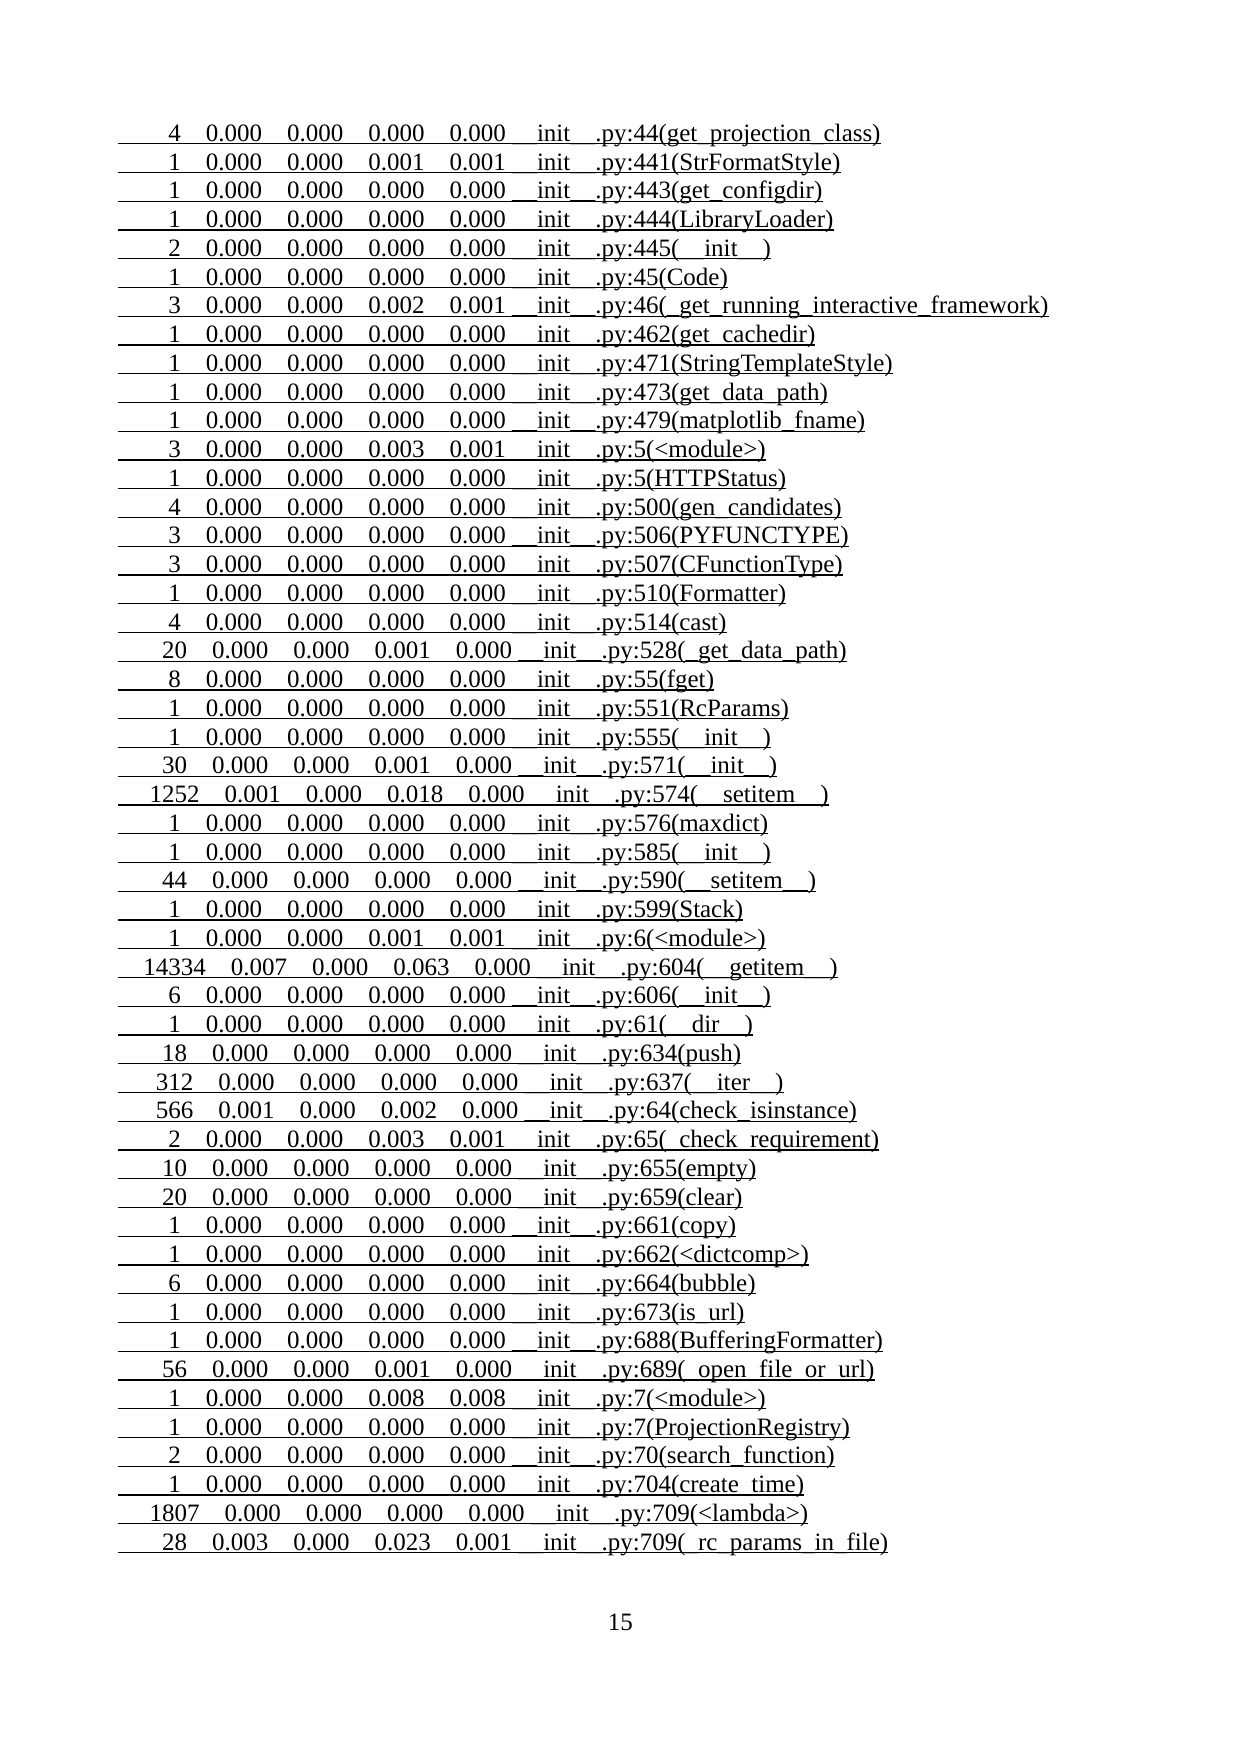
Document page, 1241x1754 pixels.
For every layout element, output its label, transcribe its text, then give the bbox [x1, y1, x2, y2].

text 1 0.000 0.000 0.000 0.000 __init__.py:661(copy) [118, 1211, 1122, 1239]
text 1 0.000 0.000 0.000 0.000 __init__.py:443(get_configdir) [118, 176, 1122, 204]
text 1 0.000 0.000 0.000 0.000 __init__.py:479(matplotlib_fname) [118, 406, 1122, 434]
text 1 0.000 0.000 0.001 0.001 __init__.py:6(<module>) [118, 923, 1122, 952]
text 4 0.000 0.000 0.000 0.000 __init__.py:500(gen_candidates) [118, 492, 1122, 521]
text 6 0.000 0.000 0.000 0.000 __init__.py:606(__init__) [118, 981, 1122, 1009]
text 1 0.000 0.000 0.000 0.000 __init__.py:688(BufferingFormatter) [118, 1326, 1122, 1354]
text 1 0.000 0.000 0.000 0.000 __init__.py:704(create_time) [118, 1469, 1122, 1498]
text 30 0.000 0.000 0.001 0.000 __init__.py:571(__init__) [118, 751, 1122, 779]
text 10 0.000 0.000 0.000 0.000 __init__.py:655(empty) [118, 1153, 1122, 1182]
text 18 0.000 0.000 0.000 0.000 __init__.py:634(push) [118, 1038, 1122, 1067]
text 20 0.000 0.000 0.001 0.000 __init__.py:528(_get_data_path) [118, 636, 1122, 664]
text 4 0.000 0.000 0.000 0.000 __init__.py:44(get_projection_class) [118, 118, 1122, 147]
text 28 0.003 0.000 0.023 0.001 __init__.py:709(_rc_params_in_file) [118, 1527, 1122, 1556]
text 1807 0.000 0.000 0.000 0.000 __init__.py:709(<lambda>) [118, 1498, 1122, 1527]
text 14334 0.007 0.000 0.063 0.000 __init__.py:604(__getitem__) [118, 952, 1122, 981]
text 4 0.000 0.000 0.000 0.000 __init__.py:514(cast) [118, 607, 1122, 636]
text 1 0.000 0.000 0.000 0.000 __init__.py:551(RcParams) [118, 693, 1122, 722]
text 1 0.000 0.000 0.000 0.000 __init__.py:585(__init__) [118, 837, 1122, 866]
text 8 0.000 0.000 0.000 0.000 __init__.py:55(fget) [118, 664, 1122, 693]
text 1 0.000 0.000 0.000 0.000 __init__.py:662(<dictcomp>) [118, 1239, 1122, 1268]
text 1 0.000 0.000 0.001 0.001 __init__.py:441(StrFormatStyle) [118, 147, 1122, 176]
text 1 0.000 0.000 0.000 0.000 __init__.py:599(Stack) [118, 894, 1122, 923]
text 44 0.000 0.000 0.000 0.000 __init__.py:590(__setitem__) [118, 866, 1122, 894]
text 6 0.000 0.000 0.000 0.000 __init__.py:664(bubble) [118, 1268, 1122, 1297]
text 56 0.000 0.000 0.001 0.000 __init__.py:689(_open_file_or_url) [118, 1354, 1122, 1383]
text 1 0.000 0.000 0.000 0.000 __init__.py:555(__init__) [118, 722, 1122, 751]
text 1252 0.001 0.000 0.018 0.000 __init__.py:574(__setitem__) [118, 779, 1122, 808]
text 1 0.000 0.000 0.000 0.000 __init__.py:471(StringTemplateStyle) [118, 348, 1122, 377]
text 2 0.000 0.000 0.003 0.001 __init__.py:65(_check_requirement) [118, 1124, 1122, 1153]
text 1 0.000 0.000 0.008 0.008 __init__.py:7(<module>) [118, 1383, 1122, 1412]
text 3 0.000 0.000 0.000 0.000 __init__.py:507(CFunctionType) [118, 549, 1122, 578]
text 566 0.001 0.000 0.002 0.000 __init__.py:64(check_isinstance) [118, 1096, 1122, 1124]
text 1 0.000 0.000 0.000 0.000 __init__.py:673(is_url) [118, 1297, 1122, 1326]
text 1 0.000 0.000 0.000 0.000 __init__.py:444(LibraryLoader) [118, 204, 1122, 233]
text 1 0.000 0.000 0.000 0.000 __init__.py:7(ProjectionRegistry) [118, 1412, 1122, 1441]
text 1 0.000 0.000 0.000 0.000 __init__.py:510(Formatter) [118, 578, 1122, 607]
text 312 0.000 0.000 0.000 0.000 __init__.py:637(__iter__) [118, 1067, 1122, 1096]
text 20 0.000 0.000 0.000 0.000 __init__.py:659(clear) [118, 1182, 1122, 1211]
text 2 0.000 0.000 0.000 0.000 __init__.py:70(search_function) [118, 1441, 1122, 1469]
text 1 0.000 0.000 0.000 0.000 __init__.py:45(Code) [118, 262, 1122, 291]
text 1 0.000 0.000 0.000 0.000 __init__.py:473(get_data_path) [118, 377, 1122, 406]
text 1 0.000 0.000 0.000 0.000 __init__.py:462(get_cachedir) [118, 319, 1122, 348]
text 3 0.000 0.000 0.003 0.001 __init__.py:5(<module>) [118, 434, 1122, 463]
text 1 0.000 0.000 0.000 0.000 __init__.py:576(maxdict) [118, 808, 1122, 837]
text 3 0.000 0.000 0.002 0.001 __init__.py:46(_get_running_interactive_framework) [118, 291, 1122, 319]
text 2 0.000 0.000 0.000 0.000 __init__.py:445(__init__) [118, 233, 1122, 262]
text 3 0.000 0.000 0.000 0.000 __init__.py:506(PYFUNCTYPE) [118, 521, 1122, 549]
text 1 0.000 0.000 0.000 0.000 __init__.py:61(__dir__) [118, 1009, 1122, 1038]
text 1 0.000 0.000 0.000 0.000 __init__.py:5(HTTPStatus) [118, 463, 1122, 492]
